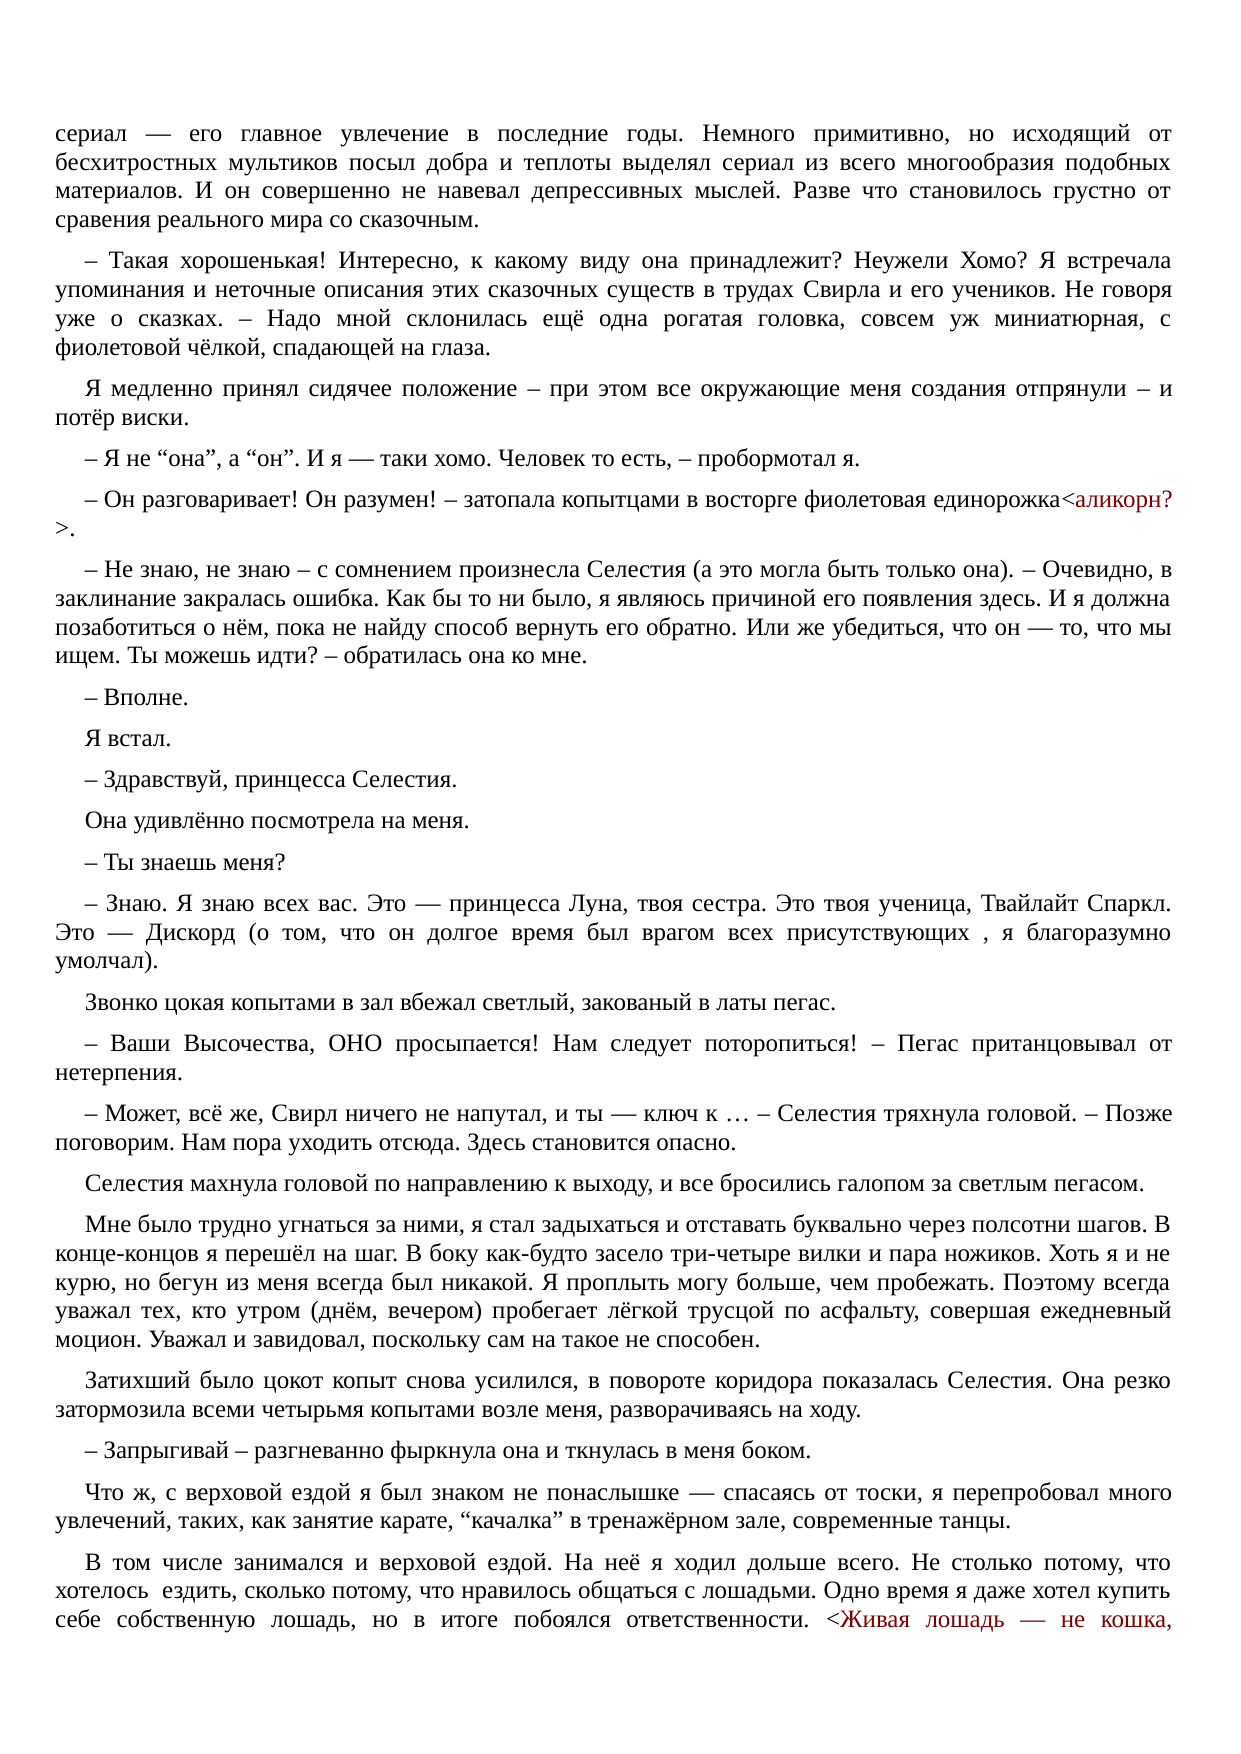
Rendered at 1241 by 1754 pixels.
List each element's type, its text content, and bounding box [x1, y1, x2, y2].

text – Ваши Высочества, ОНО просыпается! Нам следует поторопиться! – Пегас пританцовывал от нетерпения. [55, 1028, 1172, 1086]
text – Я не “она”, а “он”. И я — таки хомо. Человек то есть, – пробормотал я. [55, 443, 1172, 472]
text Затихший было цокот копыт снова усилился, в повороте коридора показалась Селестия. Она резко затормозила всеми четырьмя копытами возле меня, разворачиваясь на ходу. [55, 1366, 1172, 1423]
text – Знаю. Я знаю всех вас. Это — принцесса Луна, твоя сестра. Это твоя ученица, Твайлайт Спаркл. Это — Дискорд (о том, что он долгое время был врагом всех присутствующих , я благоразумно умолчал). [55, 888, 1172, 974]
text – Ты знаешь меня? [55, 847, 1172, 876]
text – Такая хорошенькая! Интересно, к какому виду она принадлежит? Неужели Хомо? Я встречала упоминания и неточные описания этих сказочных существ в трудах Свирла и его учеников. Не говоря уже о сказках. – Надо мной склонилась ещё одна рогатая головка, совсем уж миниатюрная, с фиолетовой чёлкой, спадающей на глаза. [55, 246, 1172, 361]
text сериал — его главное увлечение в последние годы. Немного примитивно, но исходящий от бесхитростных мультиков посыл добра и теплоты выделял сериал из всего многообразия подобных материалов. И он совершенно не навевал депрессивных мыслей. Разве что становилось грустно от сравения реального мира со сказочным. [55, 118, 1172, 233]
text – Он разговаривает! Он разумен! – затопала копытцами в восторге фиолетовая единорожка<аликорн?>. [55, 484, 1172, 542]
text Звонко цокая копытами в зал вбежал светлый, закованый в латы пегас. [55, 987, 1172, 1016]
text В том числе занимался и верховой ездой. На неё я ходил дольше всего. Не столько потому, что хотелось ездить, сколько потому, что нравилось общаться с лошадьми. Одно время я даже хотел купить себе собственную лошадь, но в итоге побоялся ответственности. <Живая лошадь — не кошка, [55, 1547, 1172, 1633]
text – Вполне. [55, 682, 1172, 711]
text Она удивлённо посмотрела на меня. [55, 806, 1172, 834]
text Что ж, с верховой ездой я был знаком не понаслышке — спасаясь от тоски, я перепробовал много увлечений, таких, как занятие карате, “качалка” в тренажёрном зале, современные танцы. [55, 1477, 1172, 1534]
text – Может, всё же, Свирл ничего не напутал, и ты — ключ к … – Селестия тряхнула головой. – Позже поговорим. Нам пора уходить отсюда. Здесь становится опасно. [55, 1098, 1172, 1156]
text – Не знаю, не знаю – с сомнением произнесла Селестия (а это могла быть только она). – Очевидно, в заклинание закралась ошибка. Как бы то ни было, я являюсь причиной его появления здесь. И я должна позаботиться о нём, пока не найду способ вернуть его обратно. Или же убедиться, что он — то, что мы ищем. Ты можешь идти? – обратилась она ко мне. [55, 554, 1172, 669]
text Я медленно принял сидячее положение – при этом все окружающие меня создания отпрянули – и потёр виски. [55, 373, 1172, 431]
text – Здравствуй, принцесса Селестия. [55, 764, 1172, 793]
text Мне было трудно угнаться за ними, я стал задыхаться и отставать буквально через полсотни шагов. В конце-концов я перешёл на шаг. В боку как-будто засело три-четыре вилки и пара ножиков. Хоть я и не курю, но бегун из меня всегда был никакой. Я проплыть могу больше, чем пробежать. Поэтому всегда уважал тех, кто утром (днём, вечером) пробегает лёгкой трусцой по асфальту, совершая ежедневный моцион. Уважал и завидовал, поскольку сам на такое не способен. [55, 1209, 1172, 1353]
text Я встал. [55, 723, 1172, 752]
text Селестия махнула головой по направлению к выходу, и все бросились галопом за светлым пегасом. [55, 1168, 1172, 1197]
text – Запрыгивай – разгневанно фыркнула она и ткнулась в меня боком. [55, 1436, 1172, 1464]
